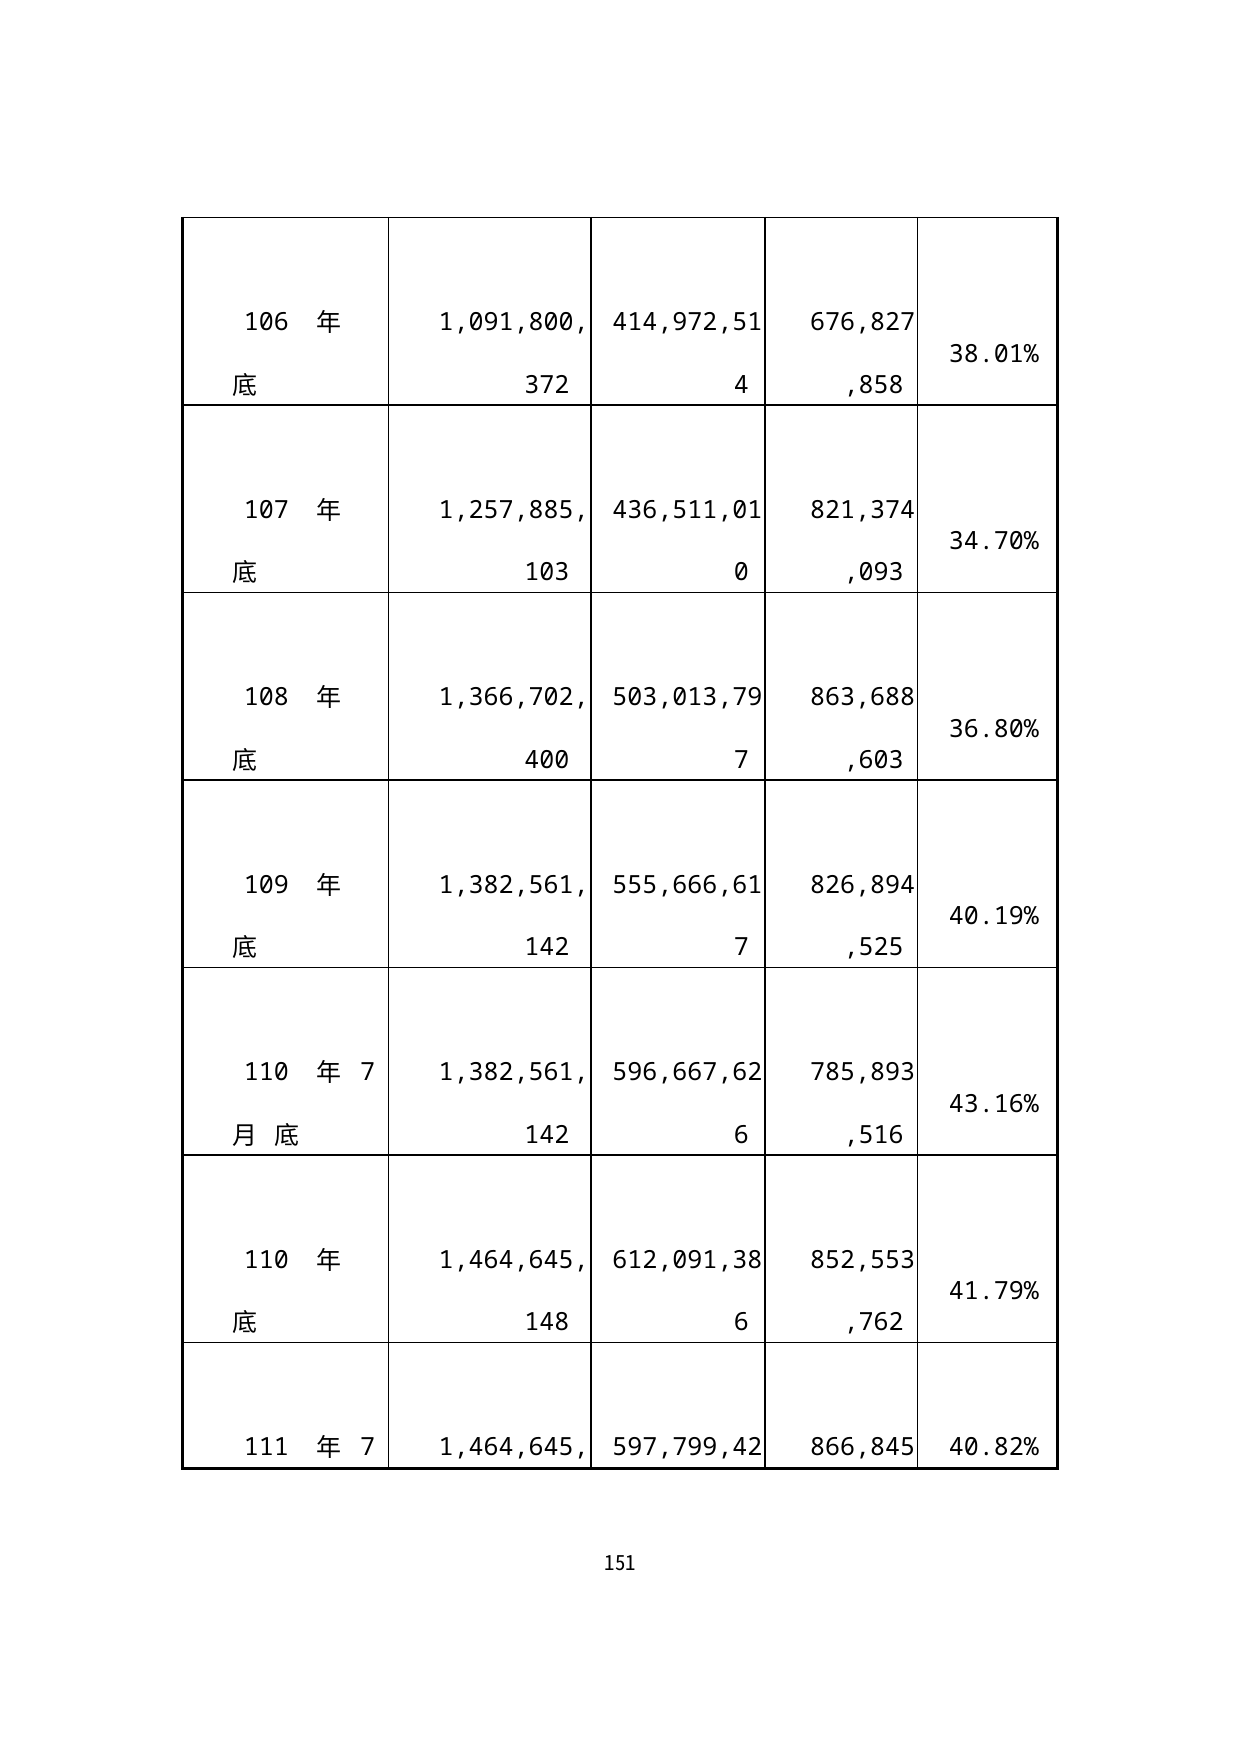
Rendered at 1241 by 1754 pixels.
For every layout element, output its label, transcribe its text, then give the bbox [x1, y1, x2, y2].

table_cell 110年底 [184, 1156, 388, 1342]
table_cell 503,013,797 [592, 593, 764, 779]
table_cell 863,688,603 [766, 593, 917, 779]
table_cell 111年7 [184, 1343, 388, 1467]
table_cell 107年底 [184, 406, 388, 592]
table_cell 106年底 [184, 218, 388, 404]
table_cell 36.80% [918, 593, 1056, 779]
table_cell 676,827,858 [766, 218, 917, 404]
table_cell 852,553,762 [766, 1156, 917, 1342]
table_cell 555,666,617 [592, 781, 764, 967]
table_cell 34.70% [918, 406, 1056, 592]
table_cell 43.16% [918, 968, 1056, 1154]
table_cell 41.79% [918, 1156, 1056, 1342]
table_cell 436,511,010 [592, 406, 764, 592]
table_cell 1,257,885,103 [389, 406, 590, 592]
table_cell 109年底 [184, 781, 388, 967]
table_cell 1,464,645,148 [389, 1156, 590, 1342]
table_cell 826,894,525 [766, 781, 917, 967]
table_cell 785,893,516 [766, 968, 917, 1154]
table_cell 597,799,42 [592, 1343, 764, 1467]
table_cell 1,464,645, [389, 1343, 590, 1467]
table_cell 108年底 [184, 593, 388, 779]
table_cell 1,382,561,142 [389, 781, 590, 967]
table_cell 1,366,702,400 [389, 593, 590, 779]
table_cell 596,667,626 [592, 968, 764, 1154]
table_cell 612,091,386 [592, 1156, 764, 1342]
table_cell 40.19% [918, 781, 1056, 967]
table_cell 414,972,514 [592, 218, 764, 404]
table_cell 866,845 [766, 1343, 917, 1467]
table_cell 1,382,561,142 [389, 968, 590, 1154]
table_cell 821,374,093 [766, 406, 917, 592]
table_cell 1,091,800,372 [389, 218, 590, 404]
table_cell 40.82% [918, 1343, 1056, 1467]
table_cell 110年7月底 [184, 968, 388, 1154]
table_cell 38.01% [918, 218, 1056, 404]
